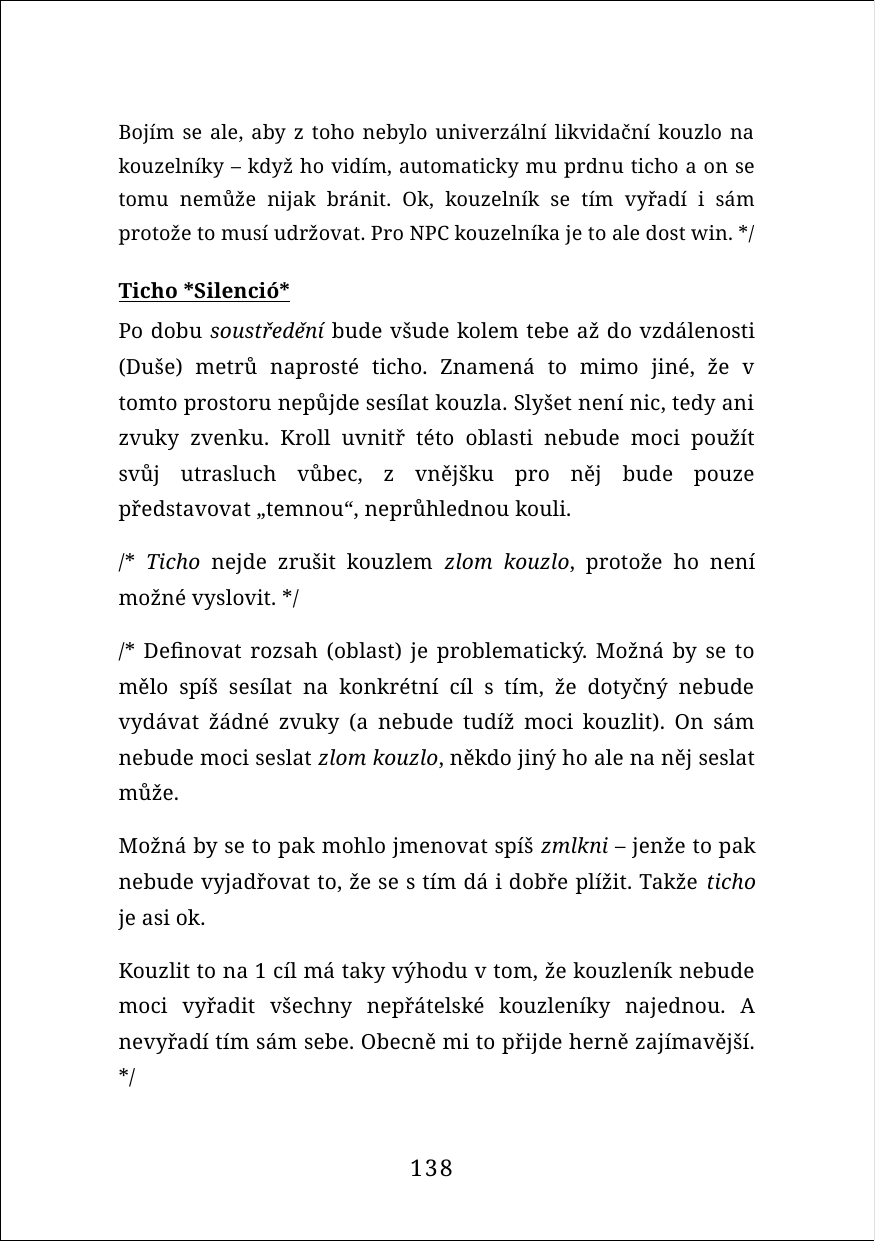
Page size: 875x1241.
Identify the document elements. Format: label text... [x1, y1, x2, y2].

text Kouzlit to na 1 cíl má taky výhodu v tom, že kouzleník nebude moci vyřadit všechny nepřátelské kouzleníky najednou. A nevyřadí tím sám sebe. Obecně mi to přijde herně zajímavější. */ [118, 956, 756, 1091]
text /* Definovat rozsah (oblast) je problematický. Možná by se to mělo spíš sesílat na konkrétní cíl s tím, že dotyčný nebude vydávat žádné zvuky (a nebude tudíž moci kouzlit). On sám nebude moci seslat zlom kouzlo, někdo jiný ho ale na něj seslat může. [118, 636, 756, 807]
text Možná by se to pak mohlo jmenovat spíš zmlkni – jenže to pak nebude vyjadřovat to, že se s tím dá i dobře plížit. Takže ticho je asi ok. [118, 832, 756, 931]
text /* Ticho nejde zrušit kouzlem zlom kouzlo, protože ho není možné vyslovit. */ [118, 547, 756, 611]
text Po dobu soustředění bude všude kolem tebe až do vzdálenosti (Duše) metrů naprosté ticho. Znamená to mimo jiné, že v tomto prostoru nepůjde sesílat kouzla. Slyšet není nic, tedy ani zvuky zvenku. Kroll uvnitř této oblasti nebude moci použít svůj utrasluch vůbec, z vnějšku pro něj bude pouze představovat „temnou“, neprůhlednou kouli. [118, 317, 756, 523]
subtitle Ticho *Silenció* [118, 276, 756, 305]
text Bojím se ale, aby z toho nebylo univerzální likvidační kouzlo na kouzelníky – když ho vidím, automaticky mu prdnu ticho a on se tomu nemůže nijak bránit. Ok, kouzelník se tím vyřadí i sám protože to musí udržovat. Pro NPC kouzelníka je to ale dost win. */ [118, 118, 756, 246]
